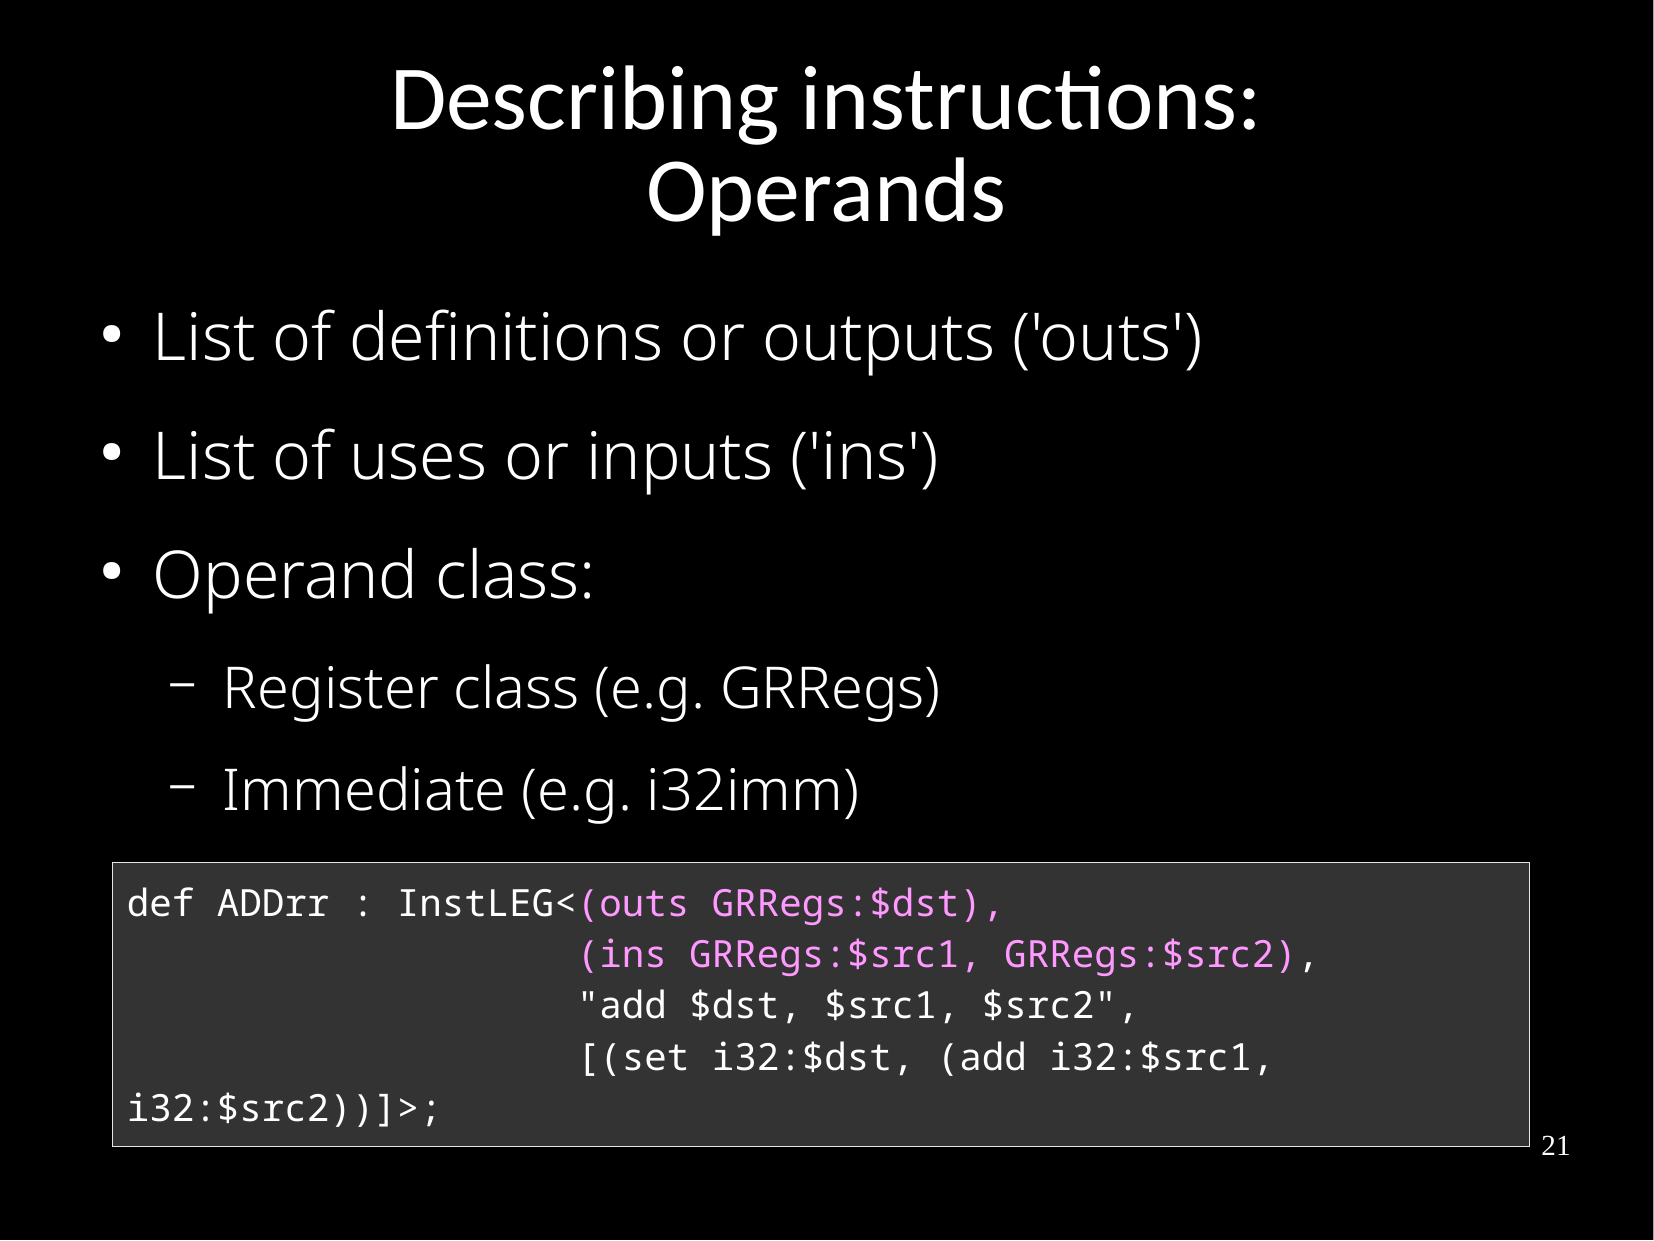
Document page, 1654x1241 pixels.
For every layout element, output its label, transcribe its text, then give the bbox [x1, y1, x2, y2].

title Describing instructions: Operands [82, 49, 1571, 257]
text_box def ADDrr : InstLEG<(outs GRRegs:$dst), (ins GRRegs:$src1, GRRegs:$src2), "add $dst, $src1, $src2", [(set i32:$dst, (add i32:$src1, i32:$src2))]>; [112, 862, 1530, 1052]
list List of definitions or outputs ('outs') List of uses or inputs ('ins') Operand class: Register class (e.g. GRRegs) Immediate (e.g. i32imm) More complex operands (e.g. reg + imm for load/store) [82, 290, 1571, 1010]
